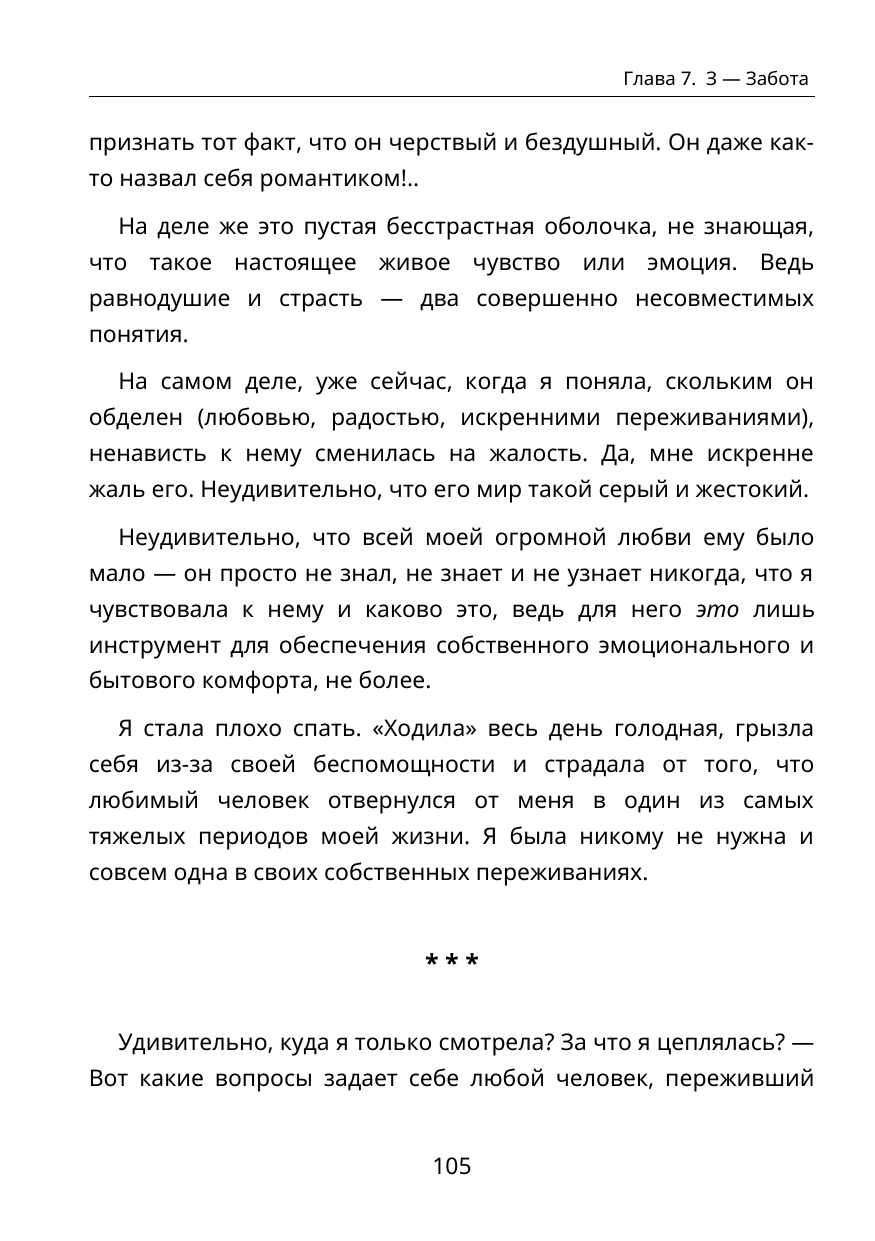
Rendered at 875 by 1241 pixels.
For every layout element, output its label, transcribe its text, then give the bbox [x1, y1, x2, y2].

text Неудивительно, что всей моей огромной любви ему было мало — он просто не знал, не знает и не узнает никогда, что я чувствовала к нему и каково это, ведь для него это лишь инструмент для обеспечения собственного эмоционального и бытового комфорта, не более. [88, 521, 815, 696]
text Удивительно, куда я только смотрела? За что я цеплялась? — Вот какие вопросы задает себе любой человек, переживший [88, 1026, 815, 1093]
text На самом деле, уже сейчас, когда я поняла, скольким он обделен (любовью, радостью, искренними переживаниями), ненависть к нему сменилась на жалость. Да, мне искренне жаль его. Неудивительно, что его мир такой серый и жестокий. [88, 365, 815, 504]
subtitle * * * [88, 945, 815, 979]
text На деле же это пустая бесстрастная оболочка, не знающая, что такое настоящее живое чувство или эмоция. Ведь равнодушие и страсть — два совершенно несовместимых понятия. [88, 210, 815, 349]
text признать тот факт, что он черствый и бездушный. Он даже как-то назвал себя романтиком!.. [88, 126, 815, 193]
text Я стала плохо спать. «Ходила» весь день голодная, грызла себя из-за своей беспомощности и страдала от того, что любимый человек отвернулся от меня в один из самых тяжелых периодов моей жизни. Я была никому не нужна и совсем одна в своих собственных переживаниях. [88, 712, 815, 887]
